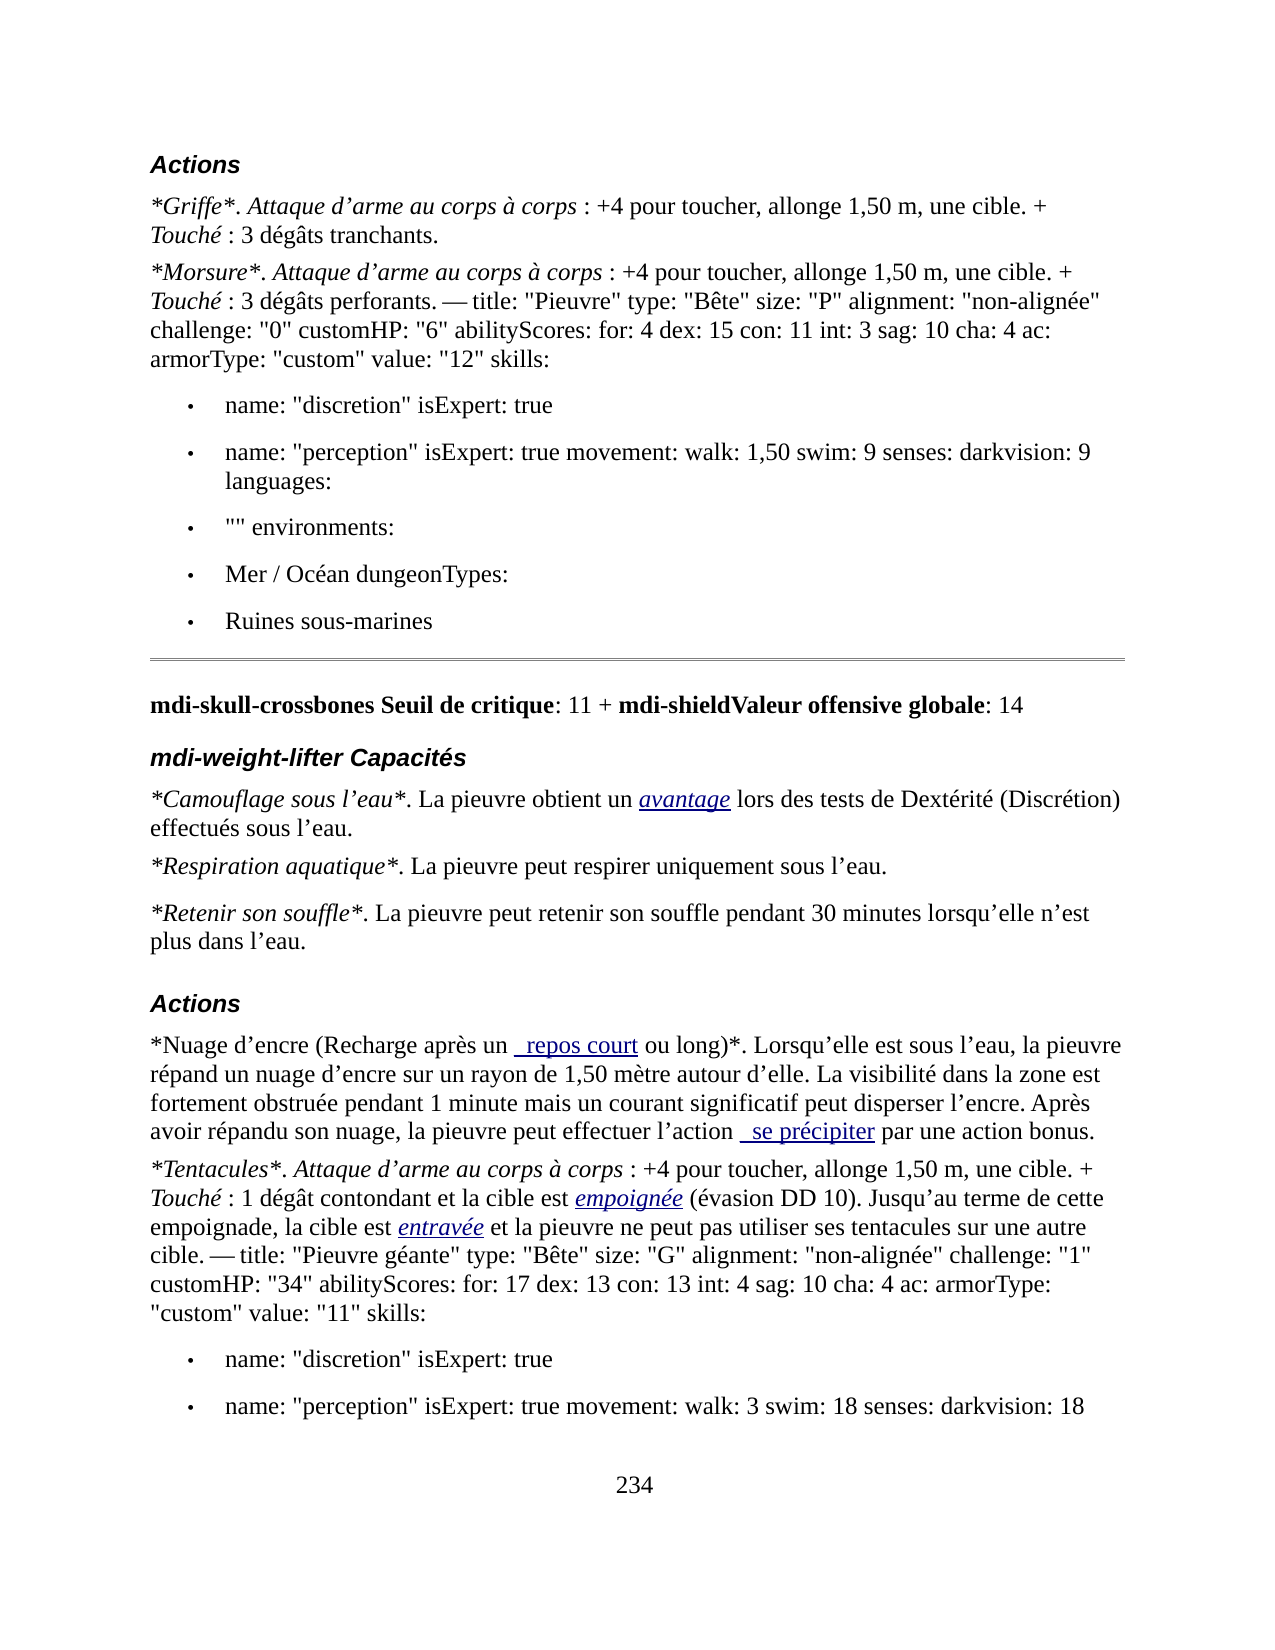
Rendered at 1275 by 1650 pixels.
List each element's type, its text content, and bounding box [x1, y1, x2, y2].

subtitle mdi-weight-lifter Capacités [150, 743, 1125, 772]
text *Griffe*. Attaque d’arme au corps à corps : +4 pour toucher, allonge 1,50 m, une cible. + Touché : 3 dégâts tranchants. [150, 191, 1125, 248]
list name: "discretion" isExpert: true [187, 390, 1125, 419]
text *Retenir son souffle*. La pieuvre peut retenir son souffle pendant 30 minutes lorsqu’elle n’est plus dans l’eau. [150, 898, 1125, 955]
list name: "perception" isExpert: true movement: walk: 3 swim: 18 senses: darkvision: 18 [187, 1391, 1125, 1420]
list name: "perception" isExpert: true movement: walk: 1,50 swim: 9 senses: darkvision: 9 languages: [187, 437, 1125, 494]
list name: "discretion" isExpert: true [187, 1344, 1125, 1373]
text *Camouflage sous l’eau*. La pieuvre obtient un avantage lors des tests de Dextérité (Discrétion) effectués sous l’eau. [150, 784, 1125, 842]
text *Morsure*. Attaque d’arme au corps à corps : +4 pour toucher, allonge 1,50 m, une cible. + Touché : 3 dégâts perforants. — title: "Pieuvre" type: "Bête" size: "P" alignment: "non-alignée" challenge: "0" customHP: "6" abilityScores: for: 4 dex: 15 con: 11 int: 3 sag: 10 cha: 4 ac: armorType: "custom" value: "12" skills: [150, 257, 1125, 372]
text mdi-skull-crossbones Seuil de critique: 11 + mdi-shieldValeur offensive globale: 14 [150, 690, 1125, 718]
text *Tentacules*. Attaque d’arme au corps à corps : +4 pour toucher, allonge 1,50 m, une cible. + Touché : 1 dégât contondant et la cible est empoignée (évasion DD 10). Jusqu’au terme de cette empoignade, la cible est entravée et la pieuvre ne peut pas utiliser ses tentacules sur une autre cible. — title: "Pieuvre géante" type: "Bête" size: "G" alignment: "non-alignée" challenge: "1" customHP: "34" abilityScores: for: 17 dex: 13 con: 13 int: 4 sag: 10 cha: 4 ac: armorType: "custom" value: "11" skills: [150, 1154, 1125, 1327]
subtitle Actions [150, 150, 1125, 178]
list Mer / Océan dungeonTypes: [187, 559, 1125, 588]
subtitle Actions [150, 989, 1125, 1018]
text *Respiration aquatique*. La pieuvre peut respirer uniquement sous l’eau. [150, 851, 1125, 880]
list Ruines sous-marines [187, 606, 1125, 634]
text *Nuage d’encre (Recharge après un _repos court ou long)*. Lorsqu’elle est sous l’eau, la pieuvre répand un nuage d’encre sur un rayon de 1,50 mètre autour d’elle. La visibilité dans la zone est fortement obstruée pendant 1 minute mais un courant significatif peut disperser l’encre. Après avoir répandu son nuage, la pieuvre peut effectuer l’action _se précipiter par une action bonus. [150, 1030, 1125, 1145]
list "" environments: [187, 512, 1125, 541]
